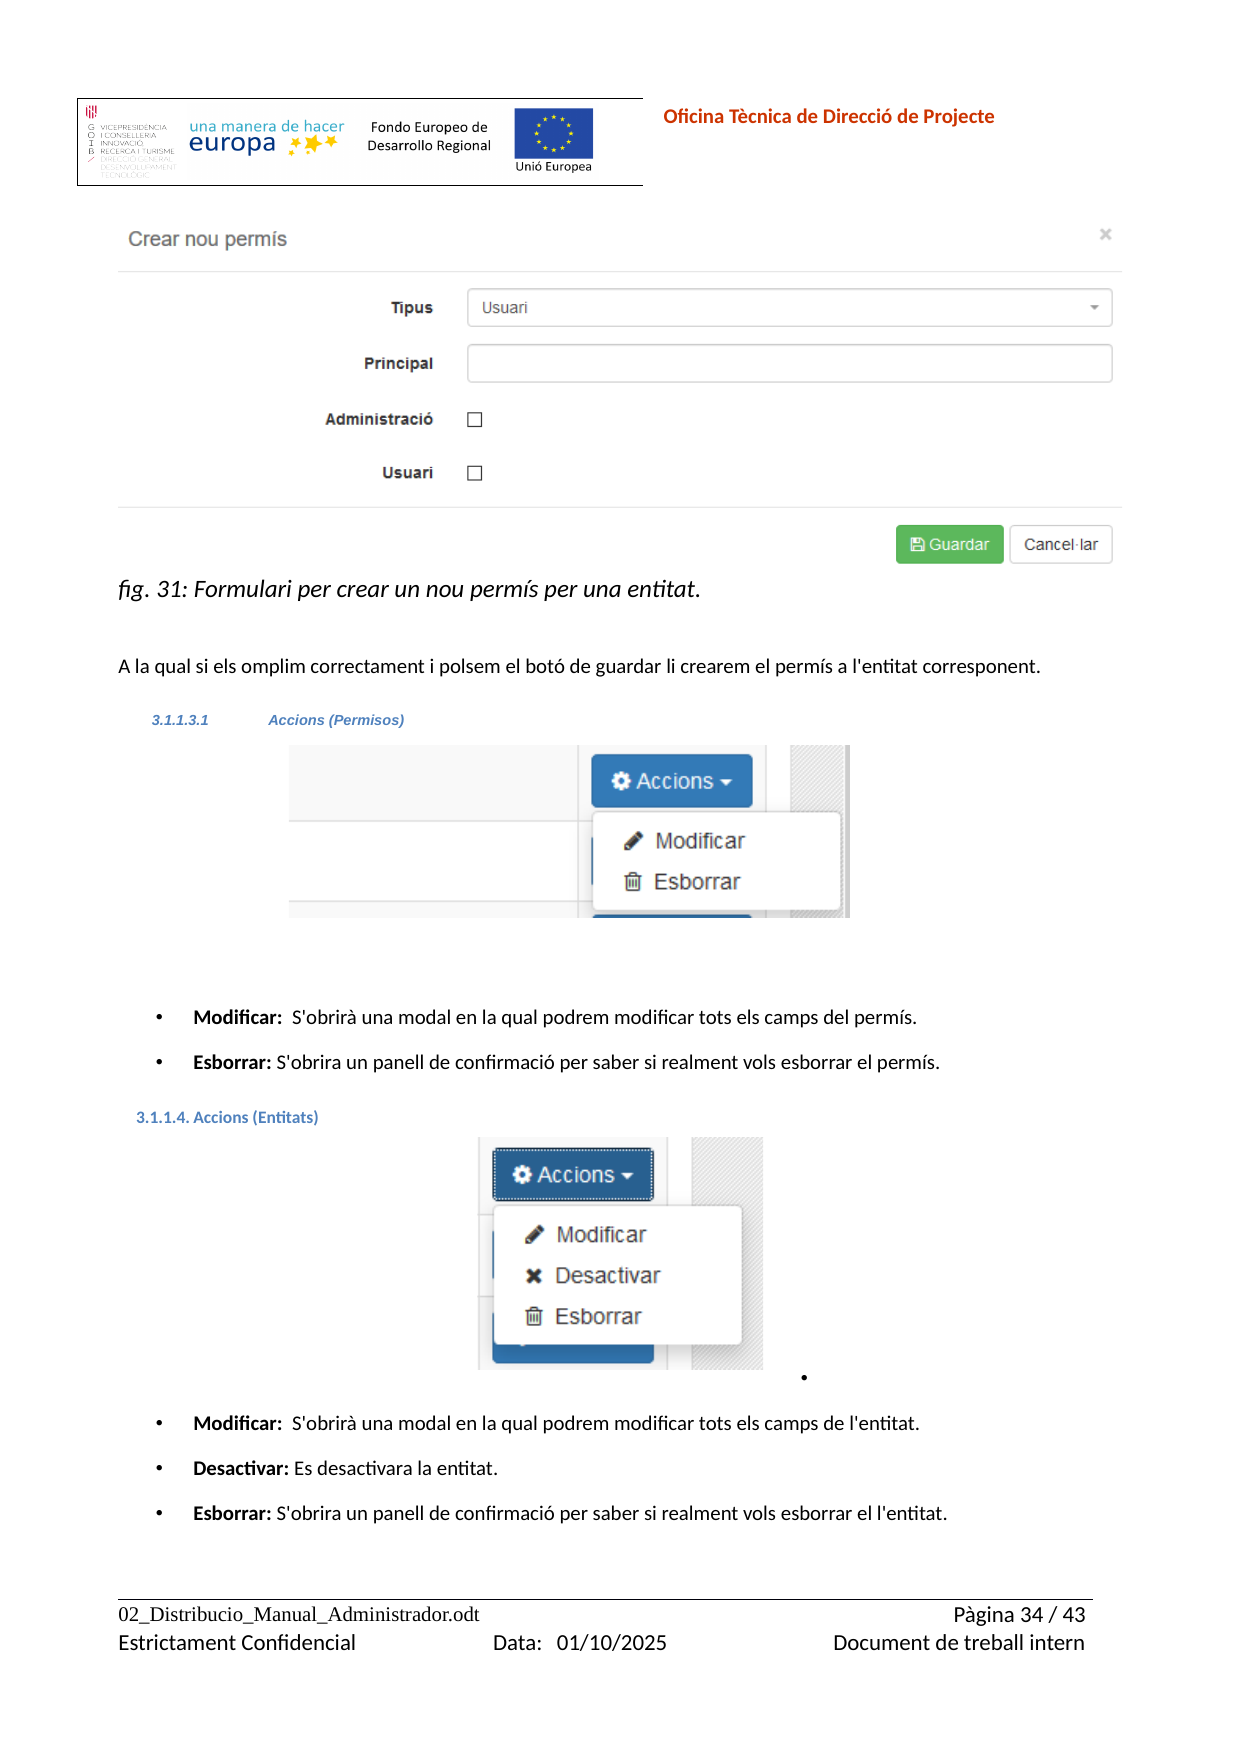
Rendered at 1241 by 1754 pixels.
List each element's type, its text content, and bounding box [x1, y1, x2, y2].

picture [118, 221, 1123, 574]
subtitle Accions (Permisos) [148, 711, 1122, 728]
text fig. 31: Formulari per crear un nou permís per una entitat. [118, 574, 1122, 604]
list Modificar: S'obrirà una modal en la qual podrem modificar tots els camps de l'entitat. [156, 1411, 1122, 1436]
list Esborrar: S'obrira un panell de confirmació per saber si realment vols esborrar el permís. [156, 1049, 1122, 1074]
list Esborrar: S'obrira un panell de confirmació per saber si realment vols esborrar el l'entitat. [156, 1501, 1122, 1526]
text A la qual si els omplim correctament i polsem el botó de guardar li crearem el permís a l'entitat corresponent. [118, 654, 1122, 679]
picture [288, 745, 850, 918]
picture [187, 103, 599, 180]
subtitle Accions (Entitats) [136, 1107, 1122, 1128]
picture [477, 1137, 764, 1370]
list Modificar: S'obrirà una modal en la qual podrem modificar tots els camps del permís. [156, 1004, 1122, 1029]
picture [82, 103, 181, 180]
list Desactivar: Es desactivara la entitat. [156, 1456, 1122, 1481]
